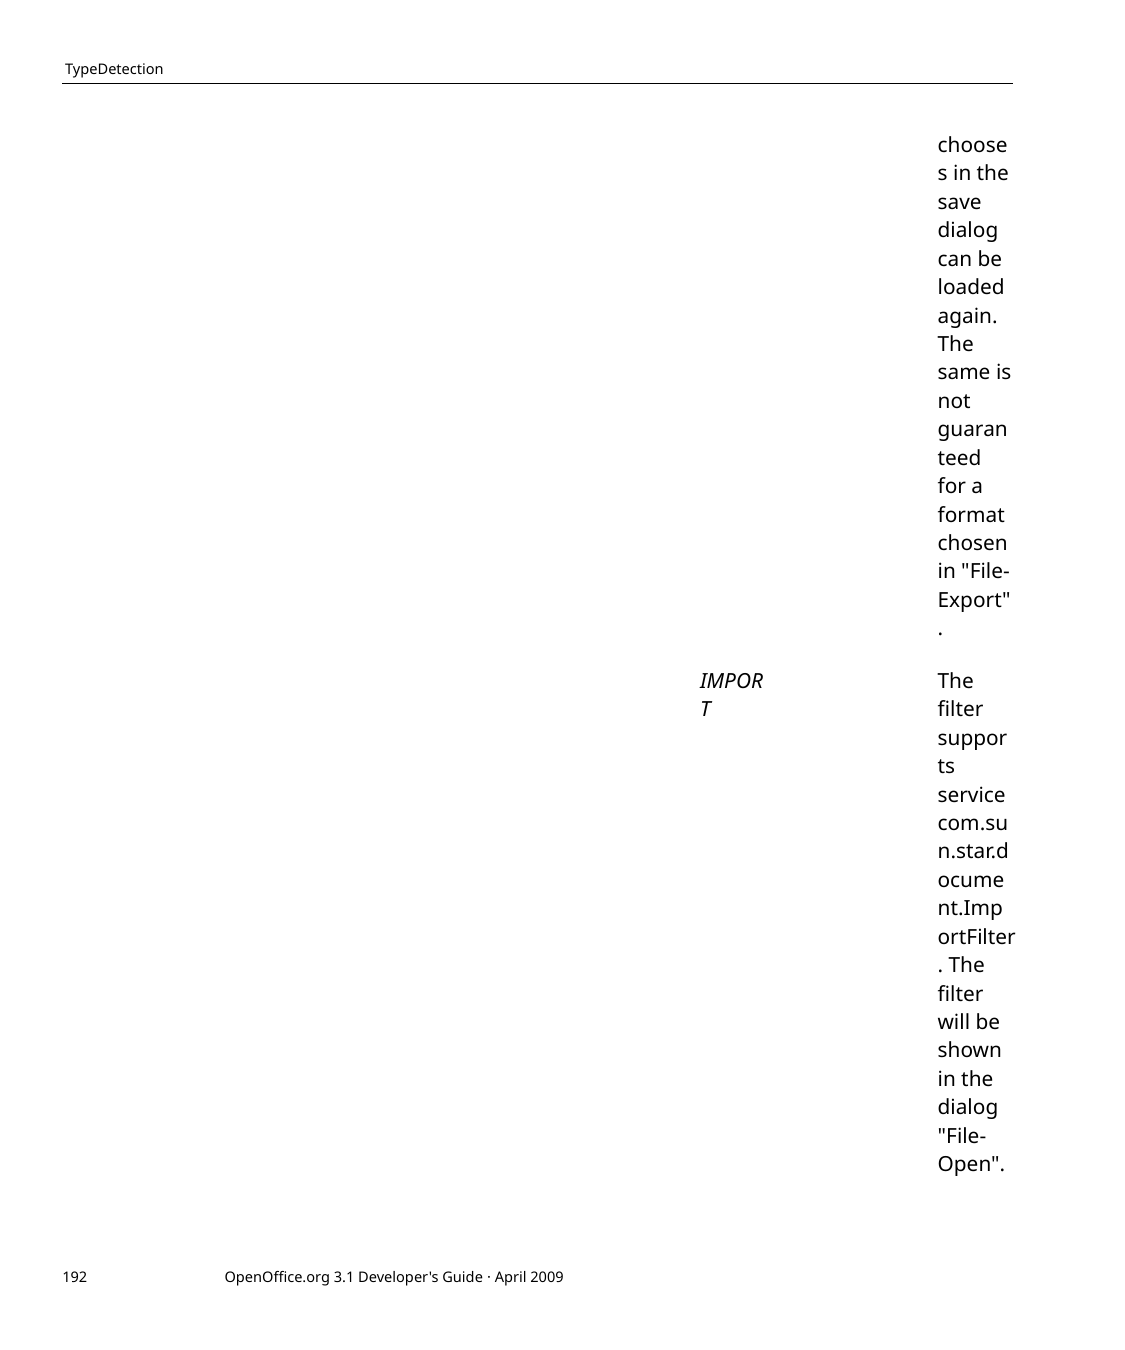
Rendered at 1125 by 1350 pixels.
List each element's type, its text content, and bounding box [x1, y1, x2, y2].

table_cell [537, 118, 1013, 1190]
table_cell [537, 118, 775, 654]
table_cell The filter supports service com.sun.star.document.ImportFilter. The filter will be shown in the dialog "File-Open". [775, 654, 1013, 1190]
table_cell chooses in the save dialog can be loaded again. The same is not guaranteed for a format chosen in "File-Export". [775, 118, 1013, 654]
table_cell [62, 118, 537, 1190]
table_cell IMPORT [537, 654, 775, 1190]
